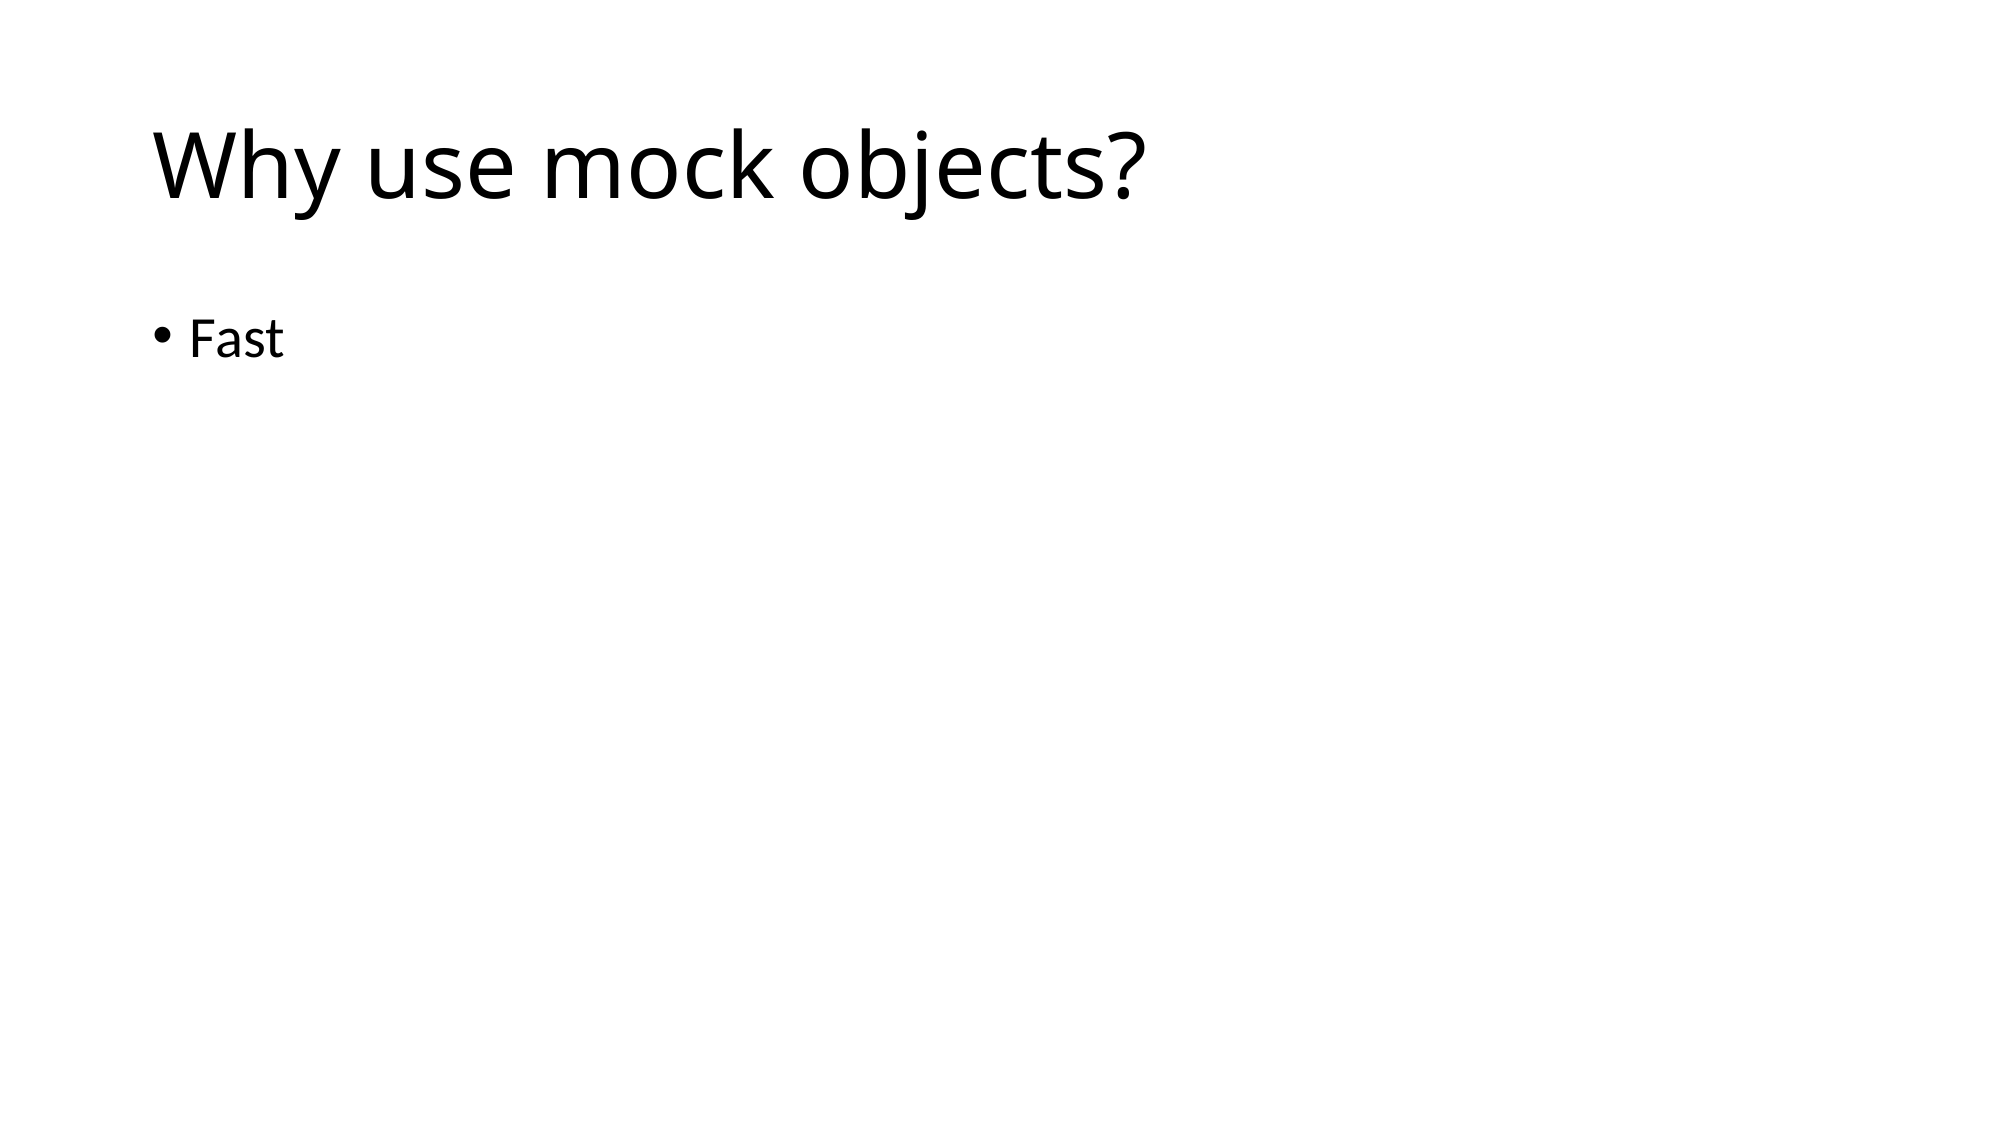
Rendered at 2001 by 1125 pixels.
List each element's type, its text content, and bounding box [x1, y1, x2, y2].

list Fast [137, 299, 1863, 1014]
title Why use mock objects? [137, 59, 1863, 278]
